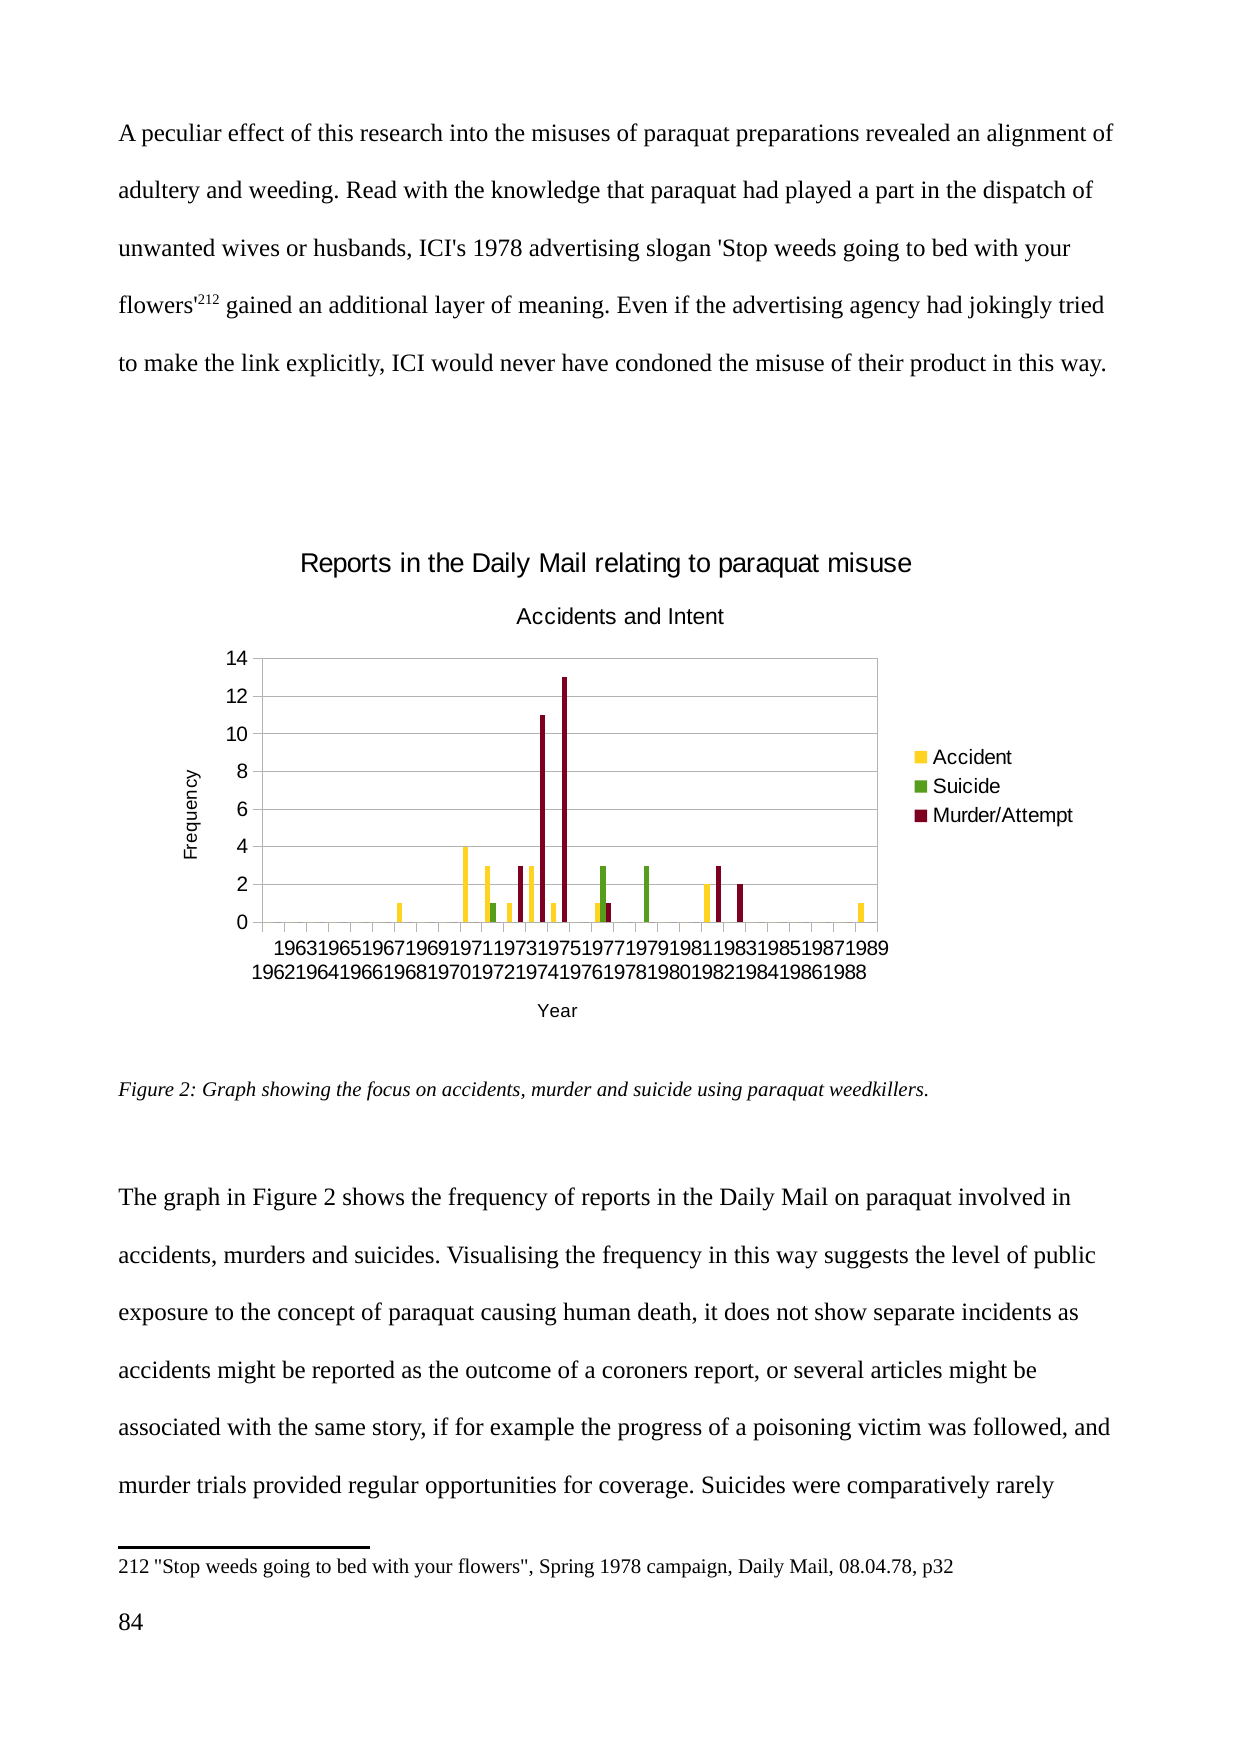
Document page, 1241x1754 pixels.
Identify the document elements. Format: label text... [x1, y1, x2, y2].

text "Stop weeds going to bed with your flowers", Spring 1978 campaign, Daily Mail, 08.04.78, p32 [118, 1553, 1122, 1578]
text A peculiar effect of this research into the misuses of paraquat preparations revealed an alignment of adultery and weeding. Read with the knowledge that paraquat had played a part in the dispatch of unwanted wives or husbands, ICI's 1978 advertising slogan 'Stop weeds going to bed with your flowers' gained an additional layer of meaning. Even if the advertising agency had jokingly tried to make the link explicitly, ICI would never have condoned the misuse of their product in this way. [118, 118, 1122, 377]
text The graph in Figure 2 shows the frequency of reports in the Daily Mail on paraquat involved in accidents, murders and suicides. Visualising the frequency in this way suggests the level of public exposure to the concept of paraquat causing human death, it does not show separate incidents as accidents might be reported as the outcome of a coroners report, or several articles might be associated with the same story, if for example the progress of a poisoning victim was followed, and murder trials provided regular opportunities for coverage. Suicides were comparatively rarely [118, 1182, 1122, 1498]
text Figure 2: Graph showing the focus on accidents, murder and suicide using paraquat weedkillers. [118, 521, 1122, 1101]
